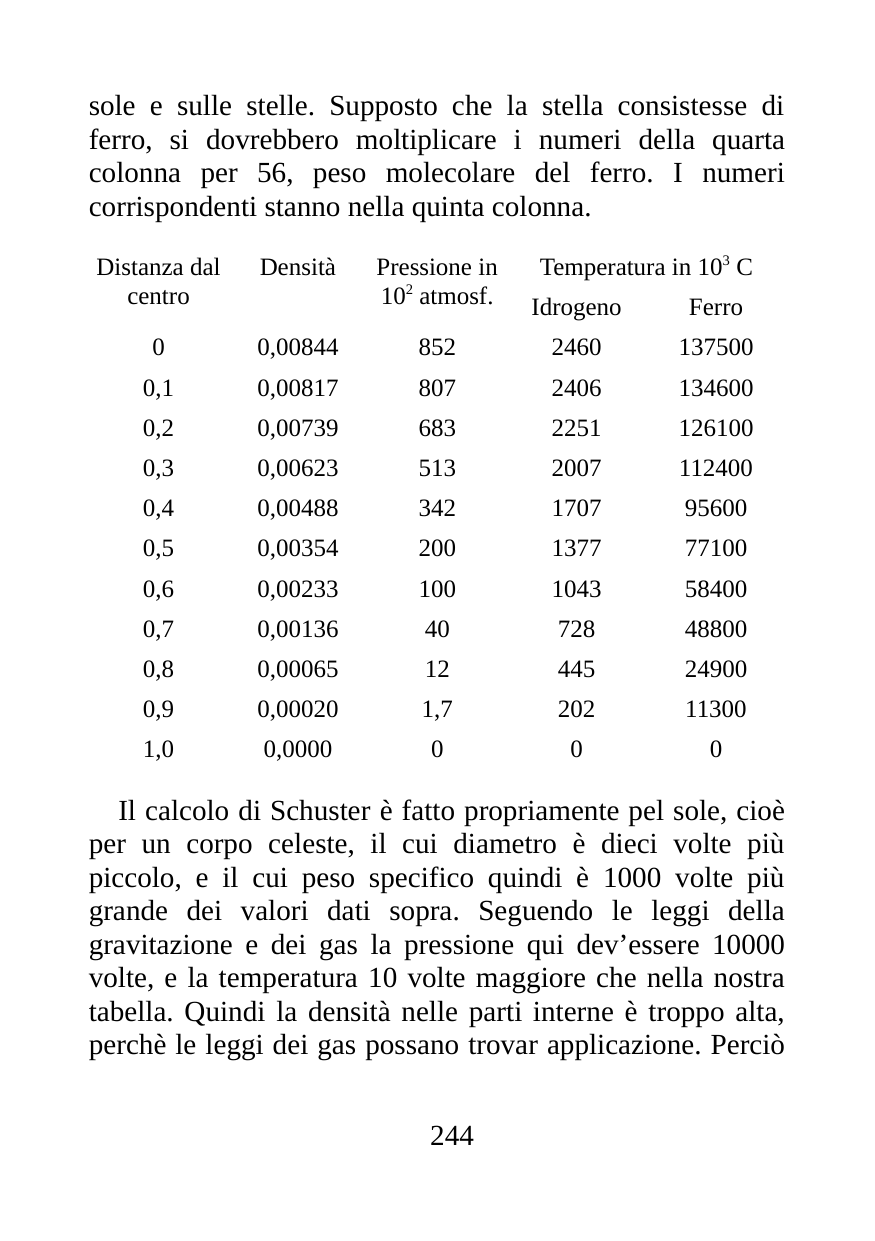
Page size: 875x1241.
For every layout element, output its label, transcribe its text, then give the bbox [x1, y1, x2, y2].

table_cell 852 [367, 327, 507, 367]
table_cell 0,00817 [228, 367, 367, 407]
table_cell 202 [507, 689, 646, 729]
table_cell 0,00354 [228, 528, 367, 568]
table_cell 58400 [646, 568, 786, 608]
table_cell 2406 [507, 367, 646, 407]
table_cell 0 [507, 729, 646, 769]
table_cell 0,00739 [228, 407, 367, 447]
table_header Pressione in 102 atmosf. [367, 246, 507, 327]
table_cell 0,2 [89, 407, 228, 447]
table_header Distanza dal centro [89, 246, 228, 327]
table_cell 126100 [646, 407, 786, 447]
table_header Temperatura in 103 C [507, 246, 786, 287]
table_cell 728 [507, 608, 646, 648]
table_cell 0,00623 [228, 448, 367, 488]
table_cell 2007 [507, 448, 646, 488]
table_cell Ferro [646, 287, 786, 327]
table_cell 513 [367, 448, 507, 488]
text sole e sulle stelle. Supposto che la stella consistesse di ferro, si dovrebbero moltiplicare i numeri della quarta colonna per 56, peso molecolare del ferro. I numeri corrispondenti stanno nella quinta colonna. [88, 88, 786, 223]
table_cell 0,6 [89, 568, 228, 608]
table_cell 0,4 [89, 488, 228, 528]
table_cell 0 [646, 729, 786, 769]
table_cell 48800 [646, 608, 786, 648]
table_cell 1707 [507, 488, 646, 528]
table_cell 0,00844 [228, 327, 367, 367]
table_cell 0,3 [89, 448, 228, 488]
table_cell 95600 [646, 488, 786, 528]
table_cell 2251 [507, 407, 646, 447]
table_cell 24900 [646, 649, 786, 689]
table_header Densità [228, 246, 367, 327]
table_cell 112400 [646, 448, 786, 488]
table_cell 0,7 [89, 608, 228, 648]
table_cell 445 [507, 649, 646, 689]
table_cell 200 [367, 528, 507, 568]
table_cell 0 [367, 729, 507, 769]
table_cell 0,1 [89, 367, 228, 407]
table_cell 342 [367, 488, 507, 528]
table_cell 1,0 [89, 729, 228, 769]
table_cell 683 [367, 407, 507, 447]
table_cell 807 [367, 367, 507, 407]
table_cell 0 [89, 327, 228, 367]
table_cell 134600 [646, 367, 786, 407]
table_cell 0,00233 [228, 568, 367, 608]
table_cell 0,8 [89, 649, 228, 689]
table_cell 0,5 [89, 528, 228, 568]
table_cell 0,00136 [228, 608, 367, 648]
table_cell 1043 [507, 568, 646, 608]
table_cell 100 [367, 568, 507, 608]
table_cell 12 [367, 649, 507, 689]
table_cell 1377 [507, 528, 646, 568]
table_cell Idrogeno [507, 287, 646, 327]
table_cell 2460 [507, 327, 646, 367]
table_cell 0,0000 [228, 729, 367, 769]
table_cell 137500 [646, 327, 786, 367]
table_cell 0,00488 [228, 488, 367, 528]
table_cell 77100 [646, 528, 786, 568]
table_cell 40 [367, 608, 507, 648]
text Il calcolo di Schuster è fatto propriamente pel sole, cioè per un corpo celeste, il cui diametro è dieci volte più piccolo, e il cui peso specifico quindi è 1000 volte più grande dei valori dati sopra. Seguendo le leggi della gravitazione e dei gas la pressione qui dev’essere 10000 volte, e la temperatura 10 volte maggiore che nella nostra tabella. Quindi la densità nelle parti interne è troppo alta, perchè le leggi dei gas possano trovar applicazione. Perciò [88, 793, 786, 1061]
table_cell 0,00020 [228, 689, 367, 729]
table_cell 0,9 [89, 689, 228, 729]
table_cell 0,00065 [228, 649, 367, 689]
table_cell 11300 [646, 689, 786, 729]
table_cell 1,7 [367, 689, 507, 729]
